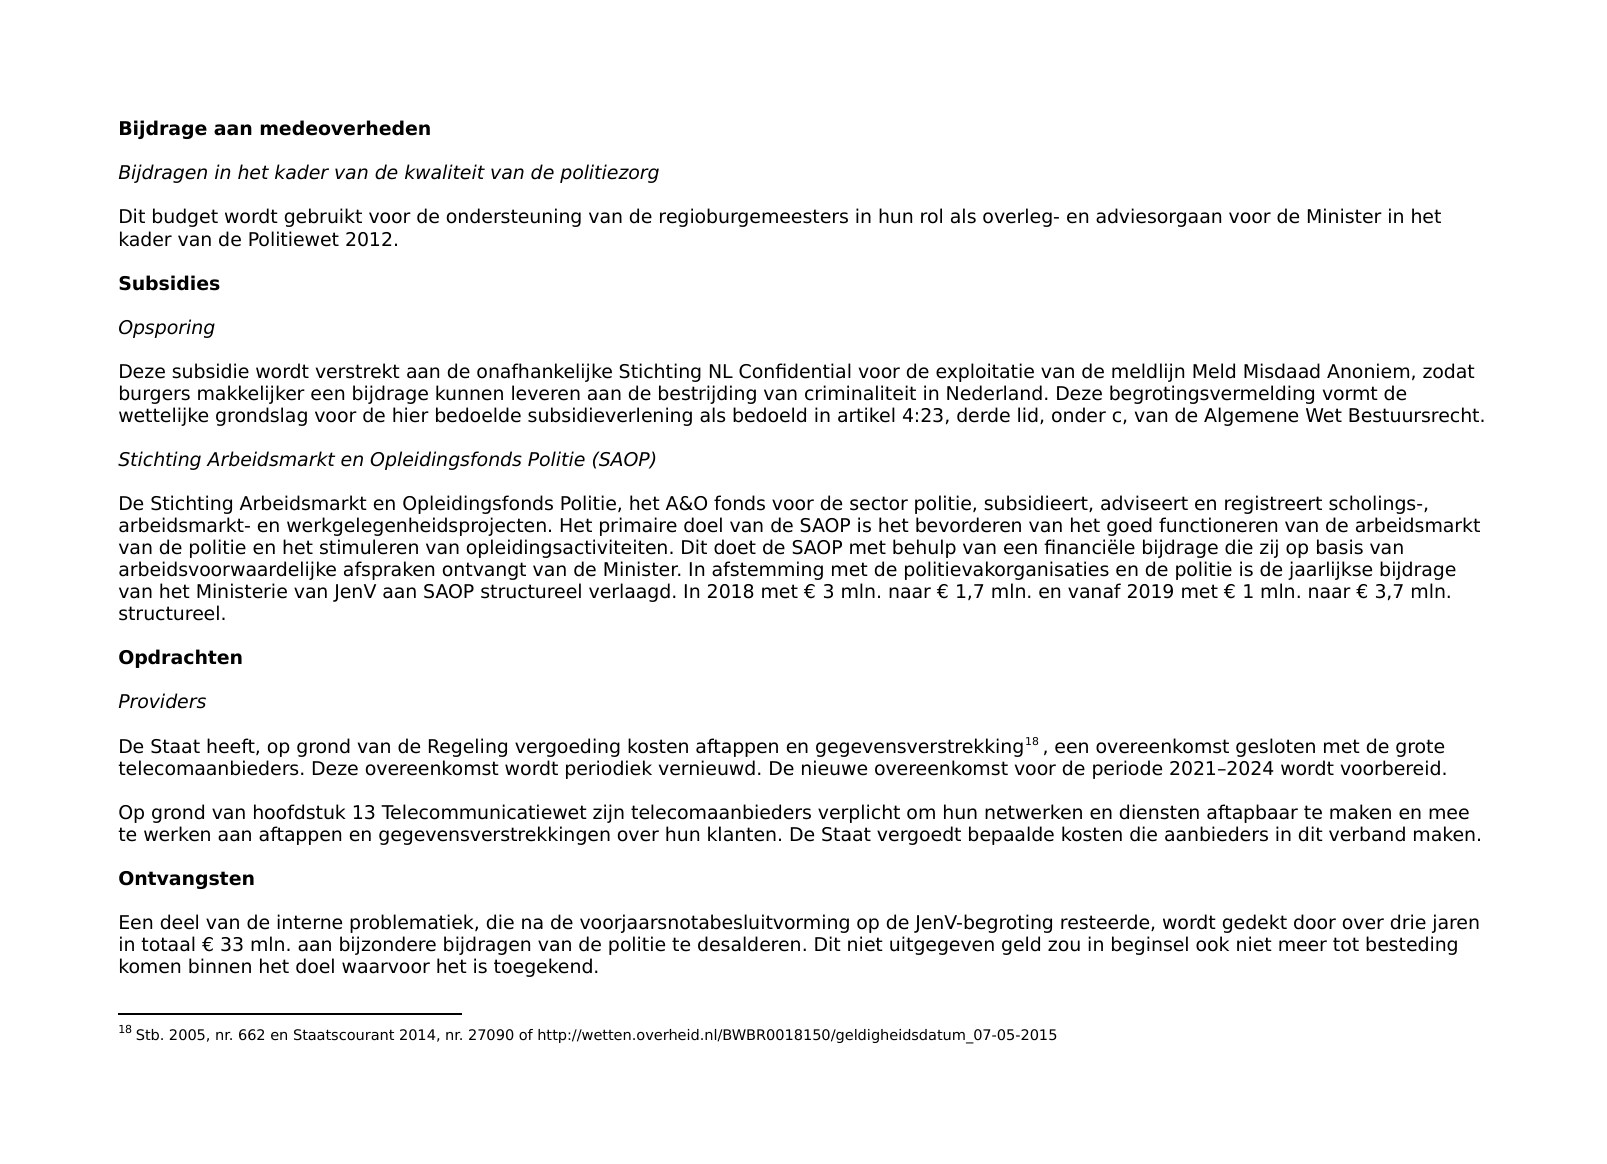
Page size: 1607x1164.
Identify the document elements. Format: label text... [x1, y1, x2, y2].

text De Stichting Arbeidsmarkt en Opleidingsfonds Politie, het A&O fonds voor de sector politie, subsidieert, adviseert en registreert scholings-, arbeidsmarkt- en werkgelegenheidsprojecten. Het primaire doel van de SAOP is het bevorderen van het goed functioneren van de arbeidsmarkt van de politie en het stimuleren van opleidingsactiviteiten. Dit doet de SAOP met behulp van een financiële bijdrage die zij op basis van arbeidsvoorwaardelijke afspraken ontvangt van de Minister. In afstemming met de politievakorganisaties en de politie is de jaarlijkse bijdrage van het Ministerie van JenV aan SAOP structureel verlaagd. In 2018 met € 3 mln. naar € 1,7 mln. en vanaf 2019 met € 1 mln. naar € 3,7 mln. structureel. [118, 493, 1488, 625]
text Deze subsidie wordt verstrekt aan de onafhankelijke Stichting NL Confidential voor de exploitatie van de meldlijn Meld Misdaad Anoniem, zodat burgers makkelijker een bijdrage kunnen leveren aan de bestrijding van criminaliteit in Nederland. Deze begrotingsvermelding vormt de wettelijke grondslag voor de hier bedoelde subsidieverlening als bedoeld in artikel 4:23, derde lid, onder c, van de Algemene Wet Bestuursrecht. [118, 361, 1488, 427]
subtitle Subsidies [118, 273, 1488, 294]
subtitle Ontvangsten [118, 868, 1488, 890]
subtitle Opdrachten [118, 647, 1488, 669]
text Op grond van hoofdstuk 13 Telecommunicatiewet zijn telecomaanbieders verplicht om hun netwerken en diensten aftapbaar te maken en mee te werken aan aftappen en gegevensverstrekkingen over hun klanten. De Staat vergoedt bepaalde kosten die aanbieders in dit verband maken. [118, 802, 1488, 846]
subtitle Stichting Arbeidsmarkt en Opleidingsfonds Politie (SAOP) [118, 449, 1488, 471]
text Een deel van de interne problematiek, die na de voorjaarsnotabesluitvorming op de JenV-begroting resteerde, wordt gedekt door over drie jaren in totaal € 33 mln. aan bijzondere bijdragen van de politie te desalderen. Dit niet uitgegeven geld zou in beginsel ook niet meer tot besteding komen binnen het doel waarvoor het is toegekend. [118, 912, 1488, 978]
text De Staat heeft, op grond van de Regeling vergoeding kosten aftappen en gegevensverstrekking, een overeenkomst gesloten met de grote telecomaanbieders. Deze overeenkomst wordt periodiek vernieuwd. De nieuwe overeenkomst voor de periode 2021–2024 wordt voorbereid. [118, 736, 1488, 779]
subtitle Bijdragen in het kader van de kwaliteit van de politiezorg [118, 162, 1488, 184]
subtitle Providers [118, 691, 1488, 713]
text Stb. 2005, nr. 662 en Staatscourant 2014, nr. 27090 of http://wetten.overheid.nl/BWBR0018150/geldigheidsdatum_07-05-2015 [118, 1023, 1488, 1045]
subtitle Opsporing [118, 317, 1488, 339]
text Dit budget wordt gebruikt voor de ondersteuning van de regioburgemeesters in hun rol als overleg- en adviesorgaan voor de Minister in het kader van de Politiewet 2012. [118, 206, 1488, 250]
subtitle Bijdrage aan medeoverheden [118, 118, 1488, 140]
